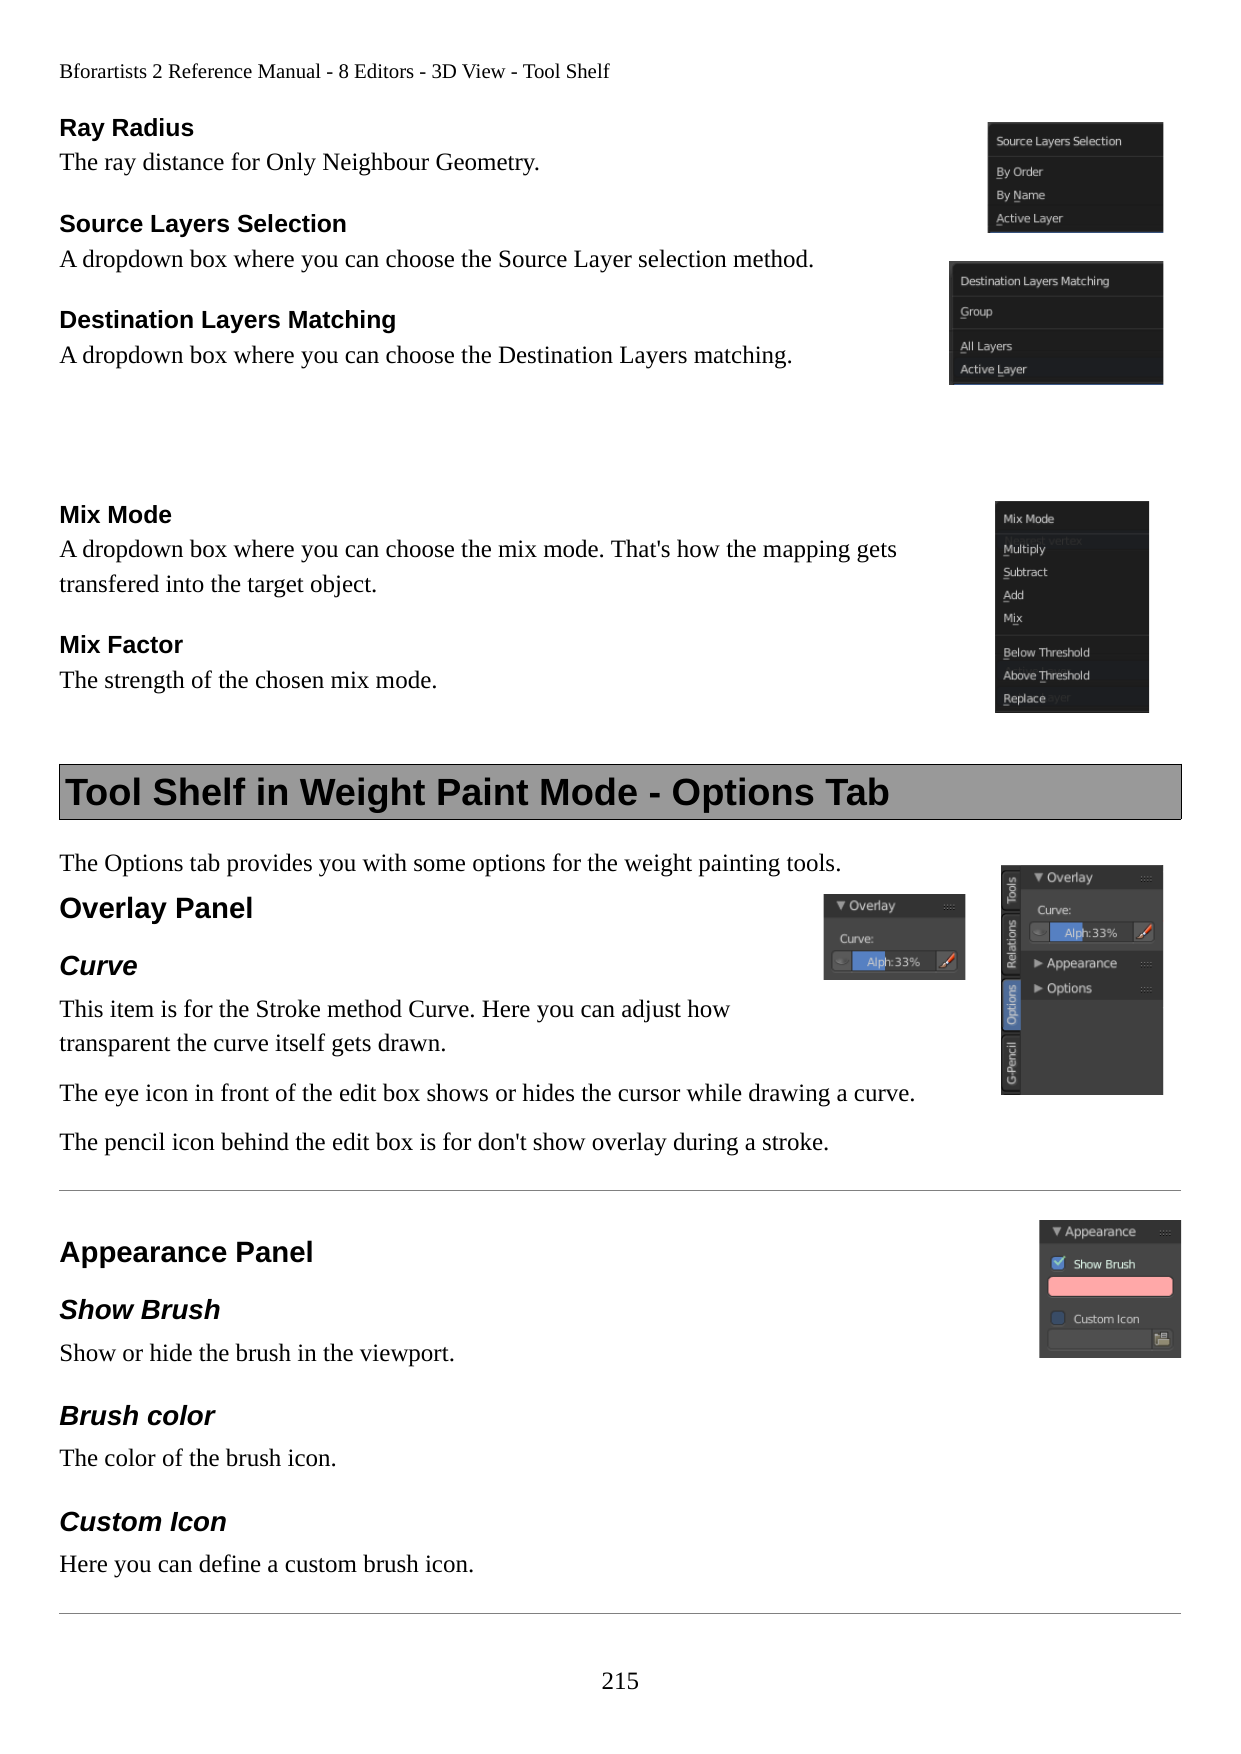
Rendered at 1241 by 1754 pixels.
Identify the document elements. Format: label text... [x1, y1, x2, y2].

subtitle [1150, 631, 1181, 659]
text The strength of the chosen mix mode. [59, 665, 995, 694]
subtitle Custom Icon [59, 1505, 1181, 1537]
text A dropdown box where you can choose the Source Layer selection method. [59, 244, 1181, 272]
picture [1039, 1220, 1182, 1358]
subtitle Source Layers Selection [59, 209, 1181, 237]
text Here you can define a custom brush icon. [59, 1549, 1181, 1578]
text Show or hide the brush in the viewport. [59, 1338, 1181, 1366]
text The pencil icon behind the edit box is for don't show overlay during a stroke. [59, 1127, 1181, 1155]
text The eye icon in front of the edit box shows or hides the cursor while drawing a curve. [59, 1078, 1181, 1106]
text The color of the brush icon. [59, 1443, 1181, 1472]
text The Options tab provides you with some options for the weight painting tools. [59, 848, 1181, 876]
subtitle Curve [59, 950, 1001, 982]
text This item is for the Stroke method Curve. Here you can adjust how transparent the curve itself gets drawn. [59, 994, 1001, 1057]
subtitle Appearance Panel [59, 1234, 1039, 1268]
subtitle Mix Mode [59, 500, 1181, 528]
subtitle [1164, 950, 1181, 982]
subtitle Ray Radius [59, 113, 1181, 141]
subtitle [1164, 891, 1181, 925]
subtitle Mix Factor [59, 631, 995, 659]
subtitle Brush color [59, 1399, 1181, 1431]
text [1150, 665, 1181, 694]
picture [987, 122, 1164, 233]
text A dropdown box where you can choose the mix mode. That's how the mapping gets transfered into the target object. [59, 534, 995, 598]
picture [995, 501, 1150, 713]
table_header Tool Shelf in Weight Paint Mode - Options Tab [60, 765, 1181, 819]
subtitle Destination Layers Matching [59, 305, 949, 334]
subtitle Show Brush [59, 1293, 1039, 1325]
text The ray distance for Only Neighbour Geometry. [59, 147, 987, 176]
picture [949, 261, 1164, 385]
picture [823, 894, 966, 980]
picture [1001, 865, 1164, 1095]
subtitle Overlay Panel [59, 891, 1001, 925]
text A dropdown box where you can choose the Destination Layers matching. [59, 340, 949, 369]
